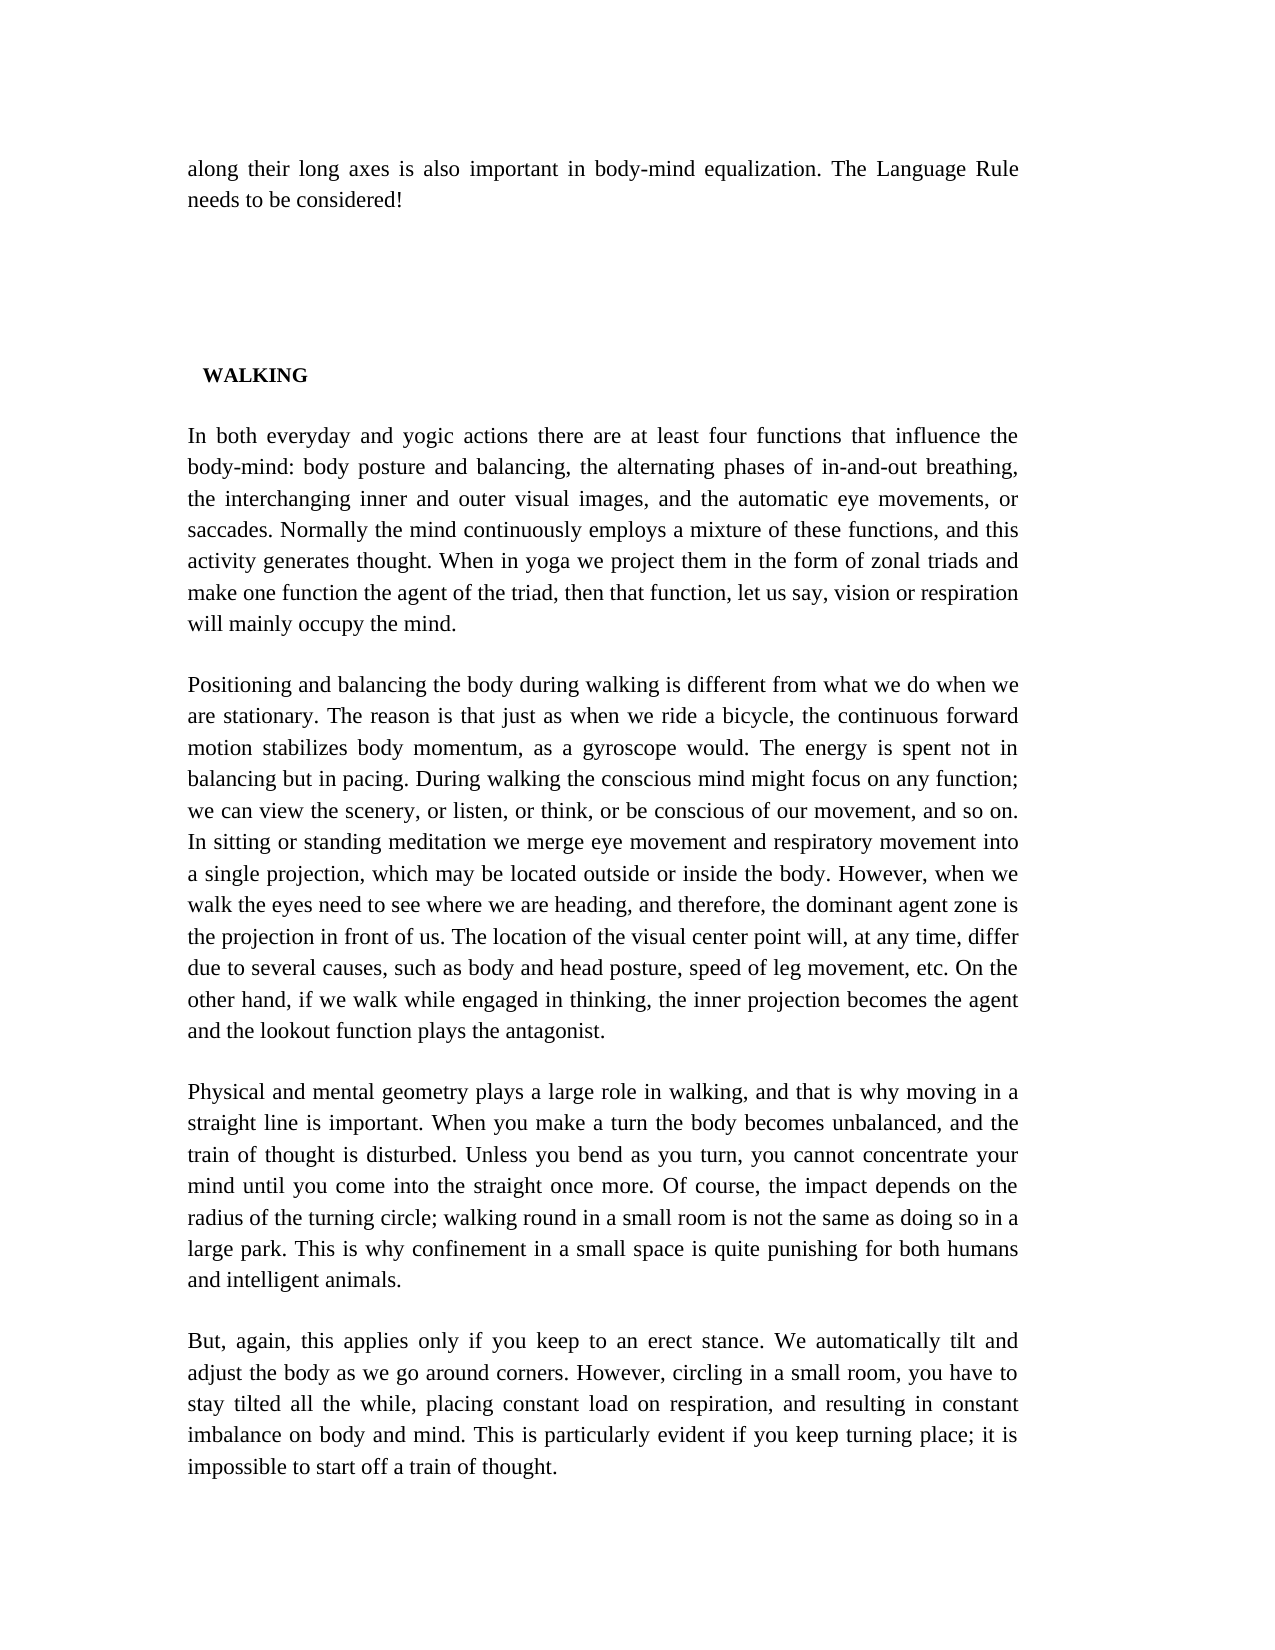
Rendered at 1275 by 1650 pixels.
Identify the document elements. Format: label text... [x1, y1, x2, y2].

text Physical and mental geometry plays a large role in walking, and that is why moving in a straight line is important. When you make a turn the body becomes unbalanced, and the train of thought is disturbed. Unless you bend as you turn, you cannot concentrate your mind until you come into the straight once more. Of course, the impact depends on the radius of the turning circle; walking round in a small room is not the same as doing so in a large park. This is why confinement in a small space is quite punishing for both humans and intelligent animals. [187, 1073, 1020, 1293]
text Positioning and balancing the body during walking is different from what we do when we are stationary. The reason is that just as when we ride a bicycle, the continuous forward motion stabilizes body momentum, as a gyroscope would. The energy is spent not in balancing but in pacing. During walking the conscious mind might focus on any function; we can view the scenery, or listen, or think, or be conscious of our movement, and so on. In sitting or standing meditation we merge eye movement and respiratory movement into a single projection, which may be located outside or inside the body. However, when we walk the eyes need to see where we are heading, and therefore, the dominant agent zone is the projection in front of us. The location of the visual center point will, at any time, differ due to several causes, such as body and head posture, speed of leg movement, etc. On the other hand, if we walk while engaged in thinking, the inner projection becomes the agent and the lookout function plays the antagonist. [187, 666, 1020, 1043]
text In both everyday and yogic actions there are at least four functions that influence the body-mind: body posture and balancing, the alternating phases of in-and-out breathing, the interchanging inner and outer visual images, and the automatic eye movements, or saccades. Normally the mind continuously employs a mixture of these functions, and this activity generates thought. When in yoga we project them in the form of zonal triads and make one function the agent of the triad, then that function, let us say, vision or respiration will mainly occupy the mind. [187, 417, 1020, 637]
text But, again, this applies only if you keep to an erect stance. We automatically tilt and adjust the body as we go around corners. However, circling in a small room, you have to stay tilted all the while, placing constant load on respiration, and resulting in constant imbalance on body and mind. This is particularly evident if you keep turning place; it is impossible to start off a train of thought. [187, 1322, 1020, 1479]
text along their long axes is also important in body-mind equalization. The Language Rule needs to be considered! [187, 150, 1020, 213]
text WALKING [187, 363, 1041, 387]
